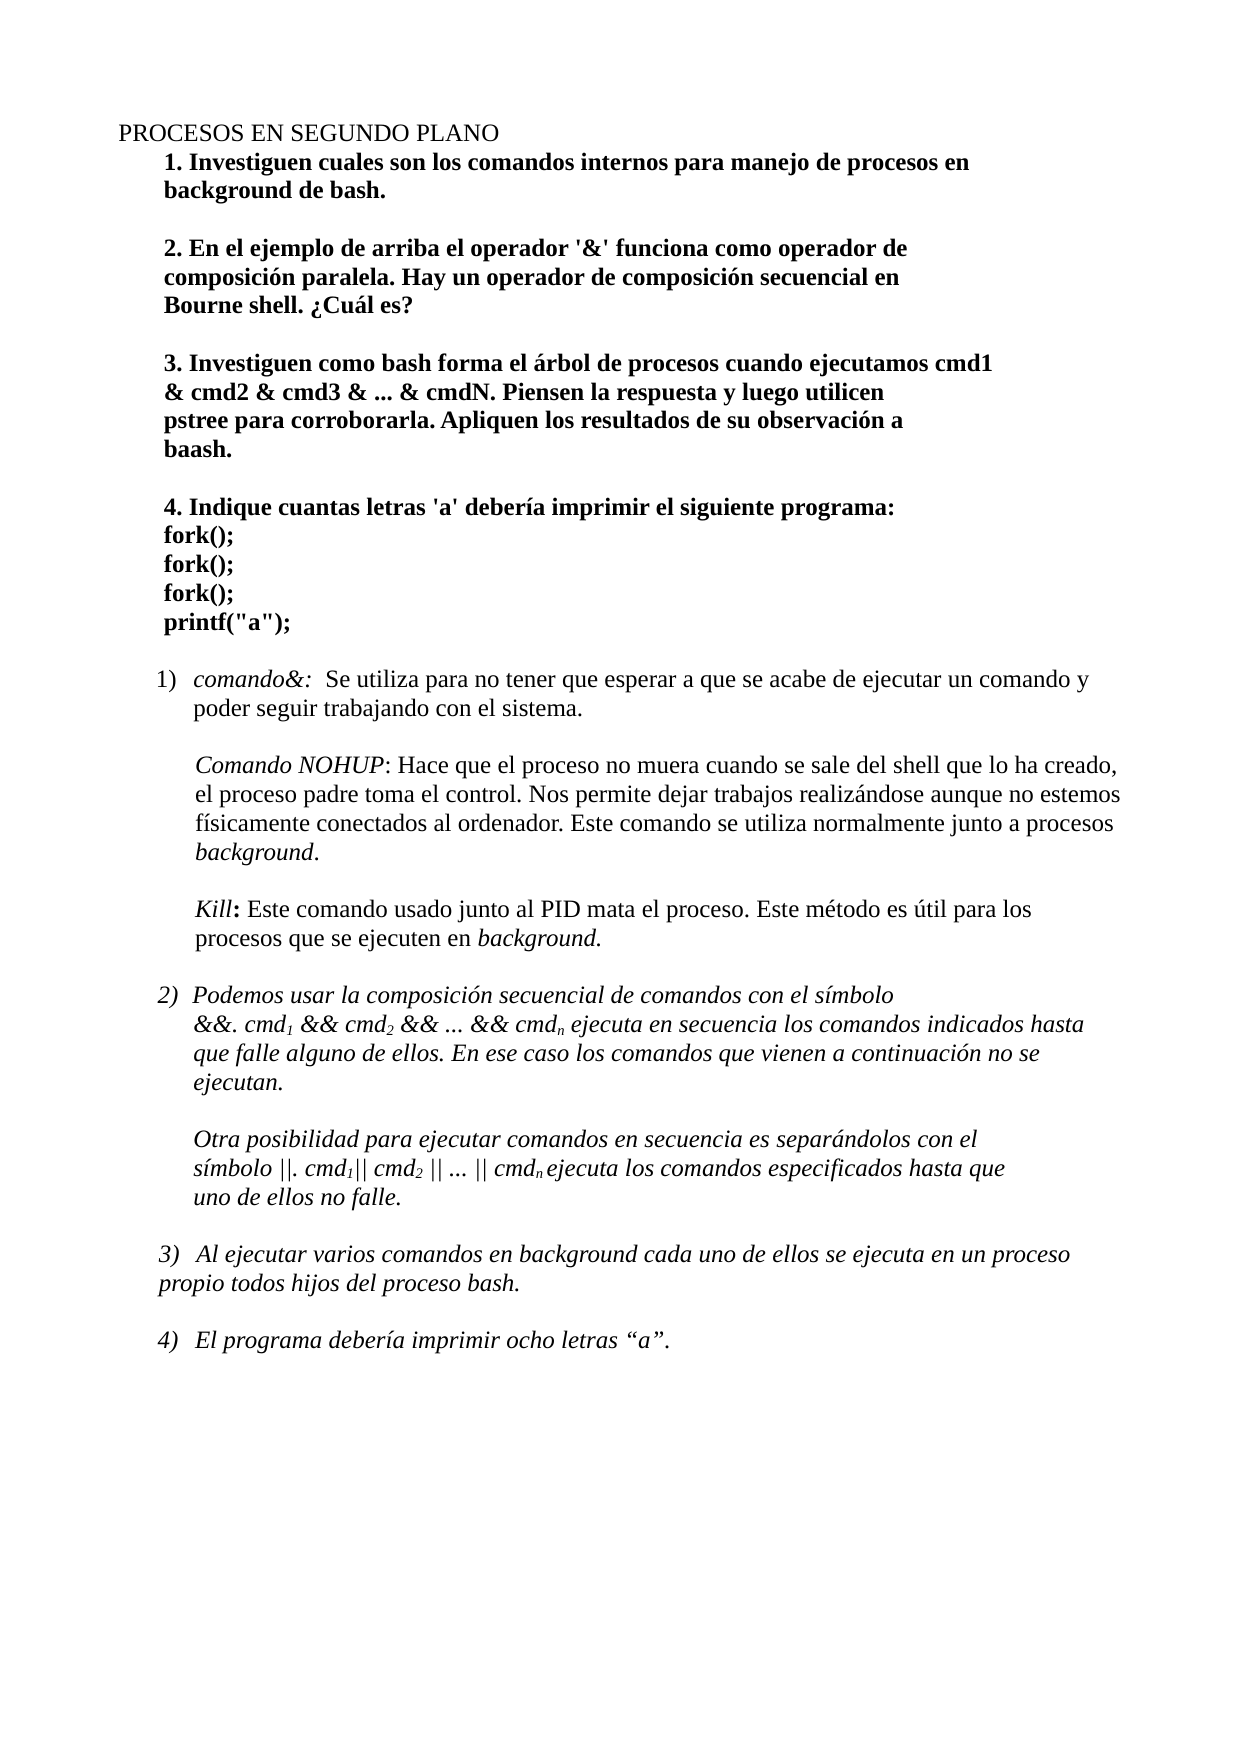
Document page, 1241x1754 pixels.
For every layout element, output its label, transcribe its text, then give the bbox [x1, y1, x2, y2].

text composición paralela. Hay un operador de composición secuencial en [163, 262, 1122, 291]
text Bourne shell. ¿Cuál es? [163, 291, 1122, 319]
text Kill: Este comando usado junto al PID mata el proceso. Este método es útil para los procesos que se ejecuten en background. [195, 894, 1122, 952]
text fork(); [163, 578, 1122, 607]
list comando&: Se utiliza para no tener que esperar a que se acabe de ejecutar un comando y poder seguir trabajando con el sistema. [156, 664, 1122, 722]
text 3) Al ejecutar varios comandos en background cada uno de ellos se ejecuta en un proceso propio todos hijos del proceso bash. [159, 1239, 1122, 1297]
text 4) El programa debería imprimir ocho letras “a”. [157, 1326, 1122, 1354]
text & cmd2 & cmd3 & ... & cmdN. Piensen la respuesta y luego utilicen [163, 377, 1122, 406]
text &&. cmd1 && cmd2 && ... && cmdn ejecuta en secuencia los comandos indicados hasta que falle alguno de ellos. En ese caso los comandos que vienen a continuación no se ejecutan. [193, 1009, 1122, 1096]
text 1. Investiguen cuales son los comandos internos para manejo de procesos en [163, 147, 1122, 176]
text printf("a"); [163, 607, 1122, 636]
text símbolo ||. cmd1|| cmd2 || ... || cmdn ejecuta los comandos especificados hasta que [193, 1153, 1122, 1182]
text fork(); [163, 549, 1122, 578]
text pstree para corroborarla. Apliquen los resultados de su observación a [163, 406, 1122, 434]
text uno de ellos no falle. [193, 1182, 1122, 1211]
text background de bash. [163, 176, 1122, 204]
text Comando NOHUP: Hace que el proceso no muera cuando se sale del shell que lo ha creado, el proceso padre toma el control. Nos permite dejar trabajos realizándose aunque no estemos físicamente conectados al ordenador. Este comando se utiliza normalmente junto a procesos background. [195, 751, 1122, 866]
text 2) Podemos usar la composición secuencial de comandos con el símbolo [118, 981, 1122, 1009]
text 3. Investiguen como bash forma el árbol de procesos cuando ejecutamos cmd1 [163, 348, 1122, 377]
text Otra posibilidad para ejecutar comandos en secuencia es separándolos con el [193, 1124, 1122, 1153]
text 4. Indique cuantas letras 'a' debería imprimir el siguiente programa: [163, 492, 1122, 521]
text PROCESOS EN SEGUNDO PLANO [118, 118, 1122, 147]
text 2. En el ejemplo de arriba el operador '&' funciona como operador de [163, 233, 1122, 262]
text fork(); [163, 521, 1122, 549]
text baash. [163, 434, 1122, 463]
